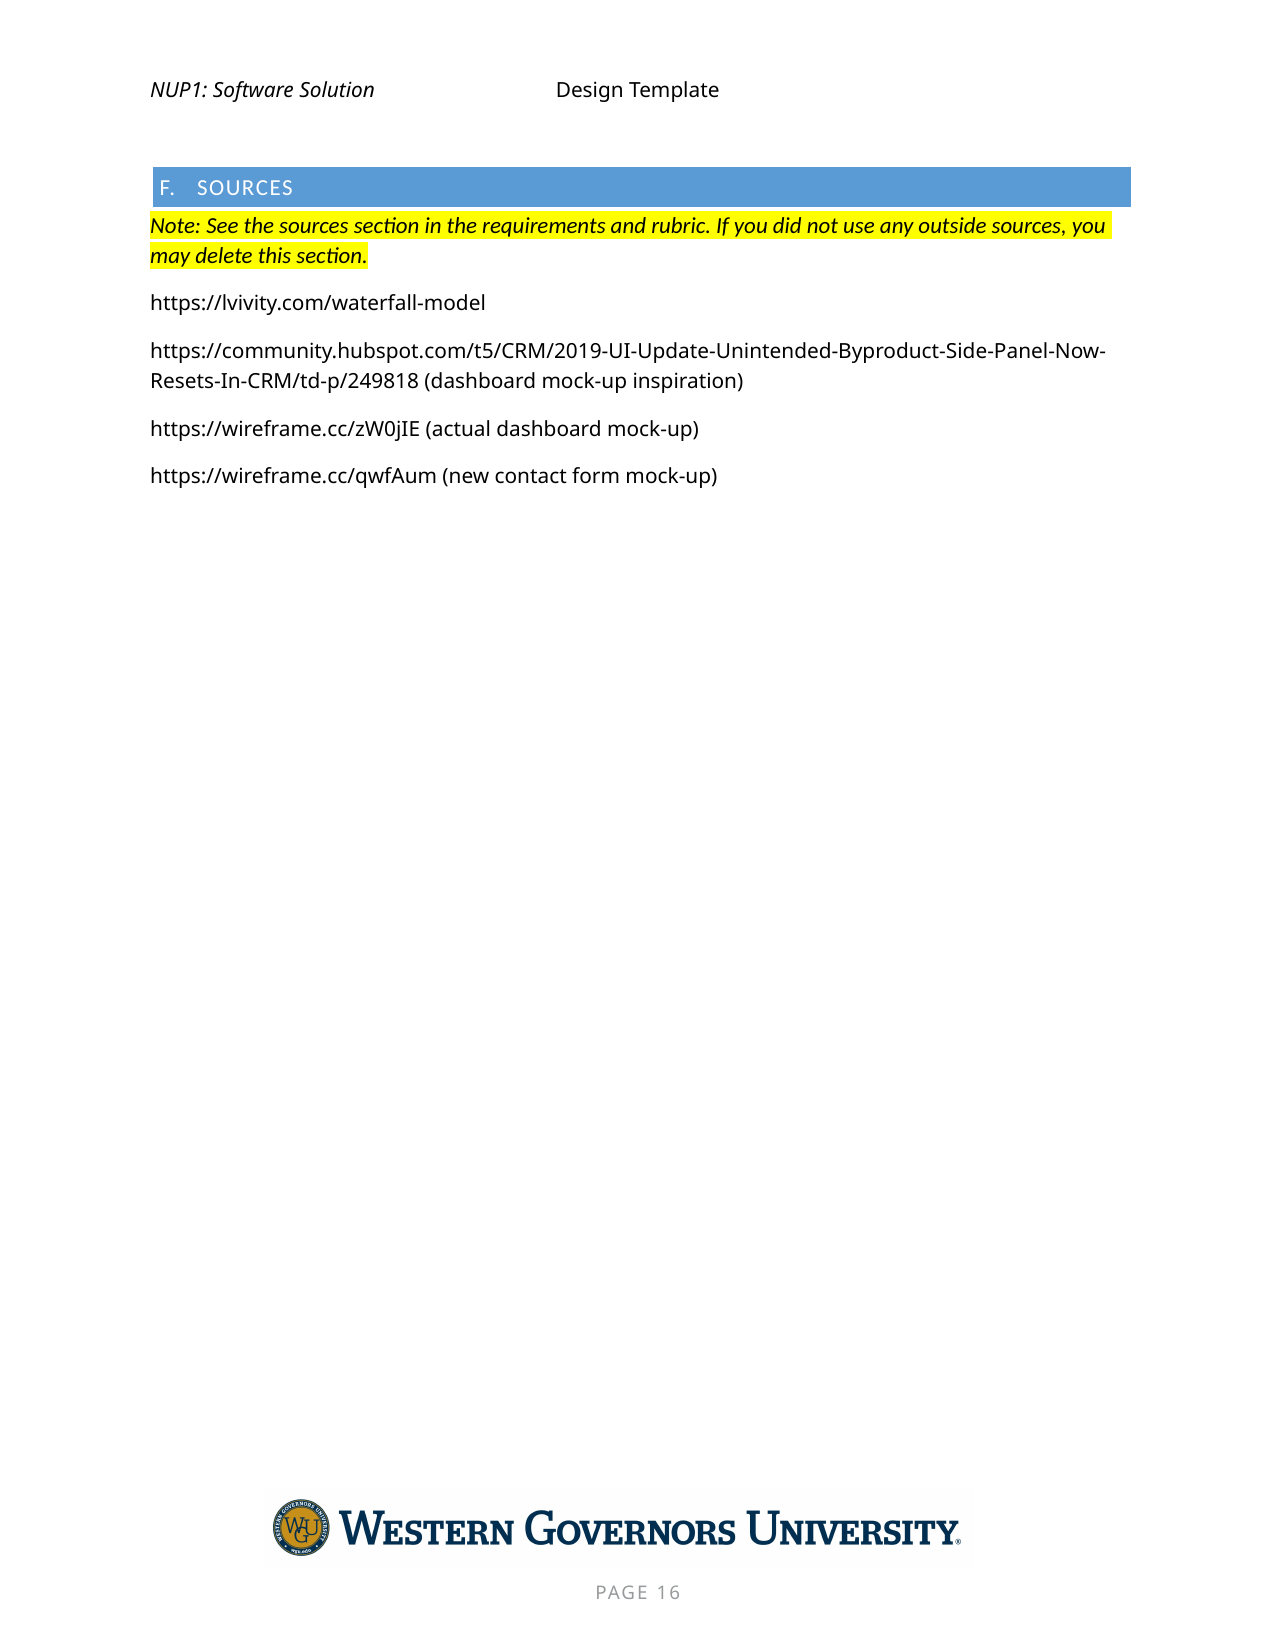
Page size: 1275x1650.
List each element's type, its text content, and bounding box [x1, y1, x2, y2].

subtitle Sources [159, 173, 1125, 201]
text Note: See the sources section in the requirements and rubric. If you did not use any outside sources, you may delete this section. [150, 211, 1125, 269]
text https://wireframe.cc/qwfAum (new contact form mock-up) [150, 461, 1125, 489]
text https://wireframe.cc/zW0jIE (actual dashboard mock-up) [150, 414, 1125, 442]
text https://lvivity.com/waterfall-model [150, 288, 1125, 317]
text https://community.hubspot.com/t5/CRM/2019-UI-Update-Unintended-Byproduct-Side-Panel-Now-Resets-In-CRM/td-p/249818 (dashboard mock-up inspiration) [150, 336, 1125, 395]
picture [263, 1488, 974, 1567]
